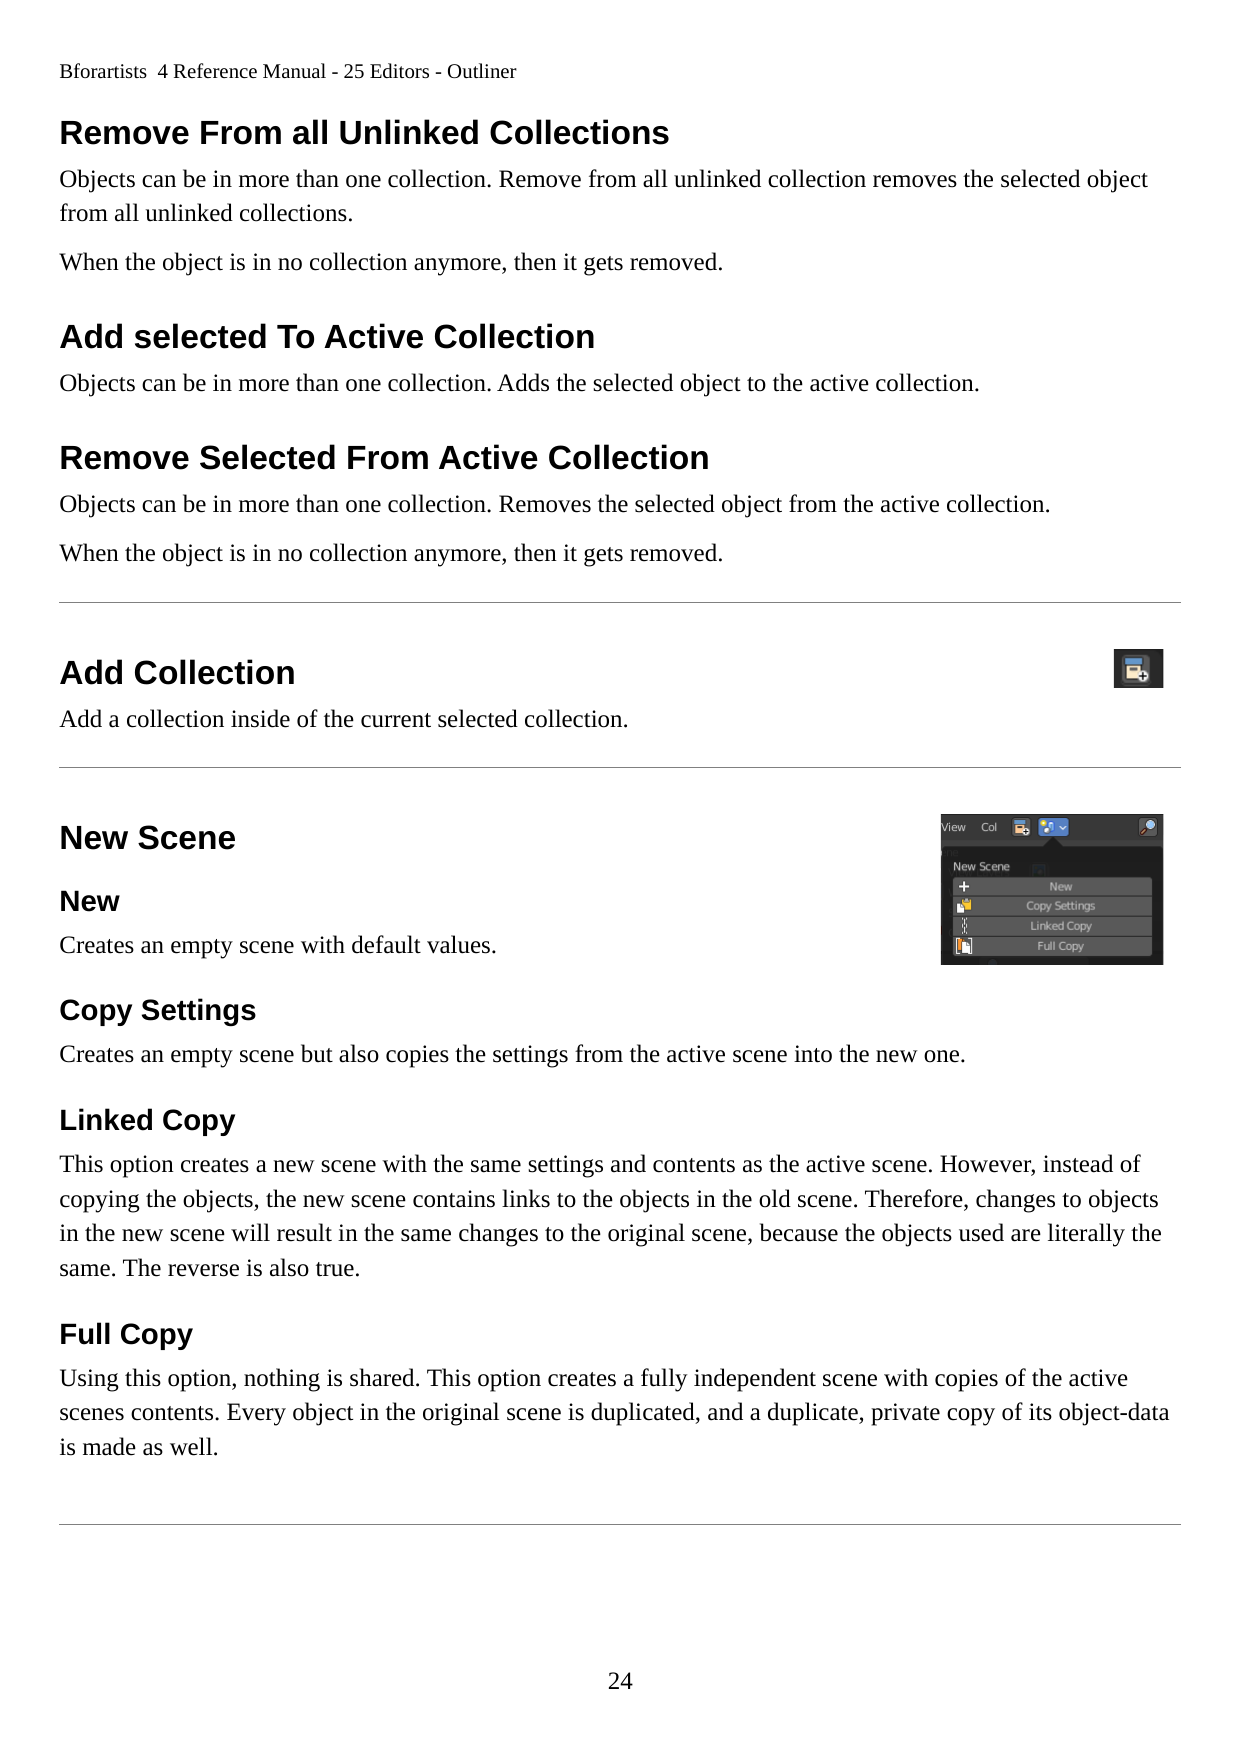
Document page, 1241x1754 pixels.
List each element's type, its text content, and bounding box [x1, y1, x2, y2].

subtitle New [59, 883, 940, 917]
text Creates an empty scene with default values. [59, 930, 940, 958]
subtitle New Scene [59, 818, 940, 856]
text Objects can be in more than one collection. Removes the selected object from the active collection. [59, 489, 1181, 518]
subtitle Full Copy [59, 1317, 1181, 1350]
subtitle [1164, 818, 1181, 856]
text Add a collection inside of the current selected collection. [59, 704, 1181, 732]
subtitle Remove Selected From Active Collection [59, 438, 1181, 477]
subtitle Remove From all Unlinked Collections [59, 113, 1181, 151]
text Creates an empty scene but also copies the settings from the active scene into the new one. [59, 1039, 1181, 1068]
text This option creates a new scene with the same settings and contents as the active scene. However, instead of copying the objects, the new scene contains links to the objects in the old scene. Therefore, changes to objects in the new scene will result in the same changes to the original scene, because the objects used are literally the same. The reverse is also true. [59, 1149, 1181, 1282]
text Using this option, nothing is shared. This option creates a fully independent scene with copies of the active scenes contents. Every object in the original scene is duplicated, and a duplicate, private copy of its object-data is made as well. [59, 1363, 1181, 1461]
picture [1113, 649, 1164, 688]
subtitle Copy Settings [59, 993, 1181, 1027]
subtitle Add Collection [59, 652, 1181, 691]
subtitle Linked Copy [59, 1103, 1181, 1137]
text Objects can be in more than one collection. Adds the selected object to the active collection. [59, 368, 1181, 397]
subtitle [1164, 883, 1181, 917]
text Objects can be in more than one collection. Remove from all unlinked collection removes the selected object from all unlinked collections. [59, 164, 1181, 227]
text When the object is in no collection anymore, then it gets removed. [59, 538, 1181, 567]
subtitle Add selected To Active Collection [59, 317, 1181, 356]
picture [940, 814, 1164, 965]
text When the object is in no collection anymore, then it gets removed. [59, 247, 1181, 276]
